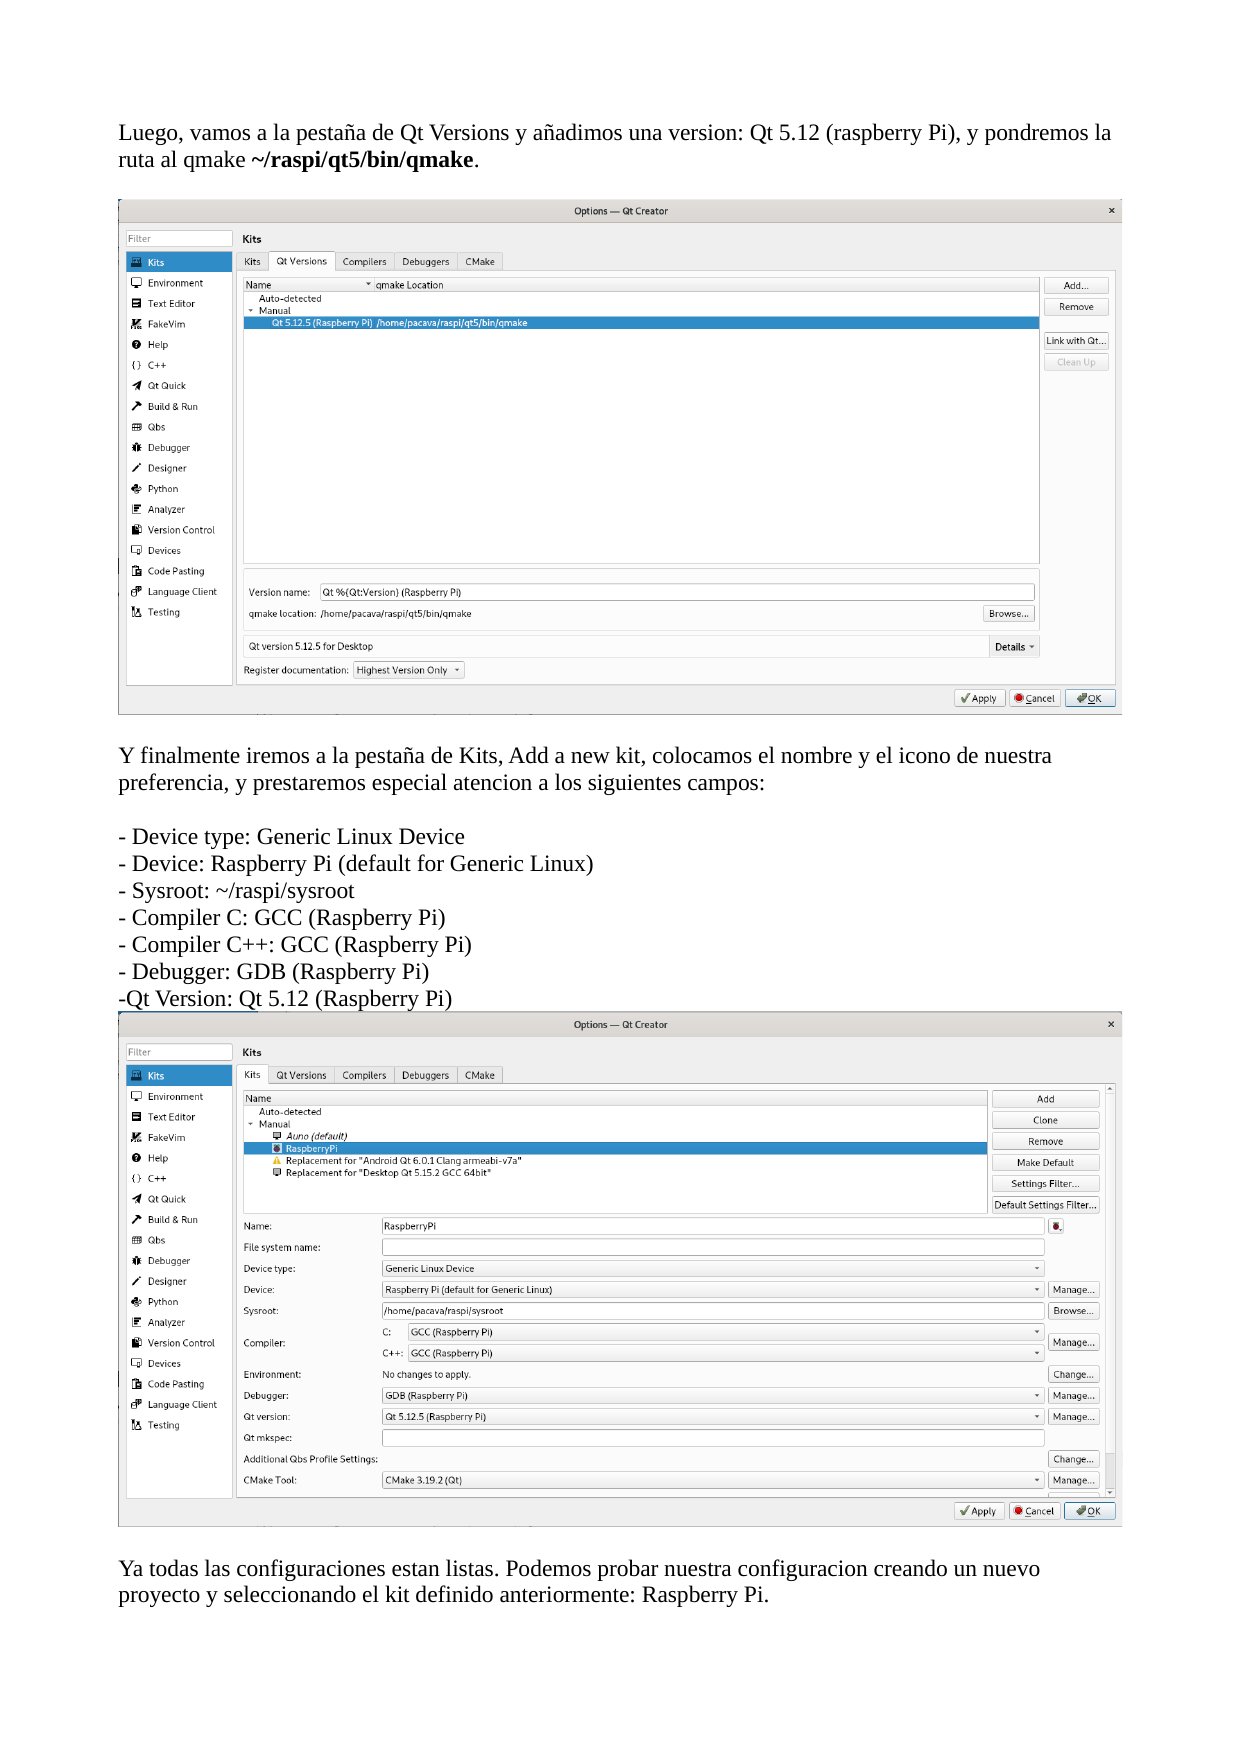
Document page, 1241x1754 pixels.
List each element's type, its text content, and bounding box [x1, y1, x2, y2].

text - Debugger: GDB (Raspberry Pi) [118, 958, 1122, 984]
text Luego, vamos a la pestaña de Qt Versions y añadimos una version: Qt 5.12 (raspberry Pi), y pondremos la ruta al qmake ~/raspi/qt5/bin/qmake. [118, 118, 1122, 172]
text - Sysroot: ~/raspi/sysroot [118, 877, 1122, 904]
text - Device: Raspberry Pi (default for Generic Linux) [118, 850, 1122, 877]
text -Qt Version: Qt 5.12 (Raspberry Pi) [118, 984, 1122, 1011]
picture [118, 1011, 1123, 1527]
text - Compiler C++: GCC (Raspberry Pi) [118, 931, 1122, 958]
text - Device type: Generic Linux Device [118, 823, 1122, 850]
text Ya todas las configuraciones estan listas. Podemos probar nuestra configuracion creando un nuevo proyecto y seleccionando el kit definido anteriormente: Raspberry Pi. [118, 1554, 1122, 1608]
text Y finalmente iremos a la pestaña de Kits, Add a new kit, colocamos el nombre y el icono de nuestra preferencia, y prestaremos especial atencion a los siguientes campos: [118, 742, 1122, 796]
picture [118, 199, 1123, 715]
text - Compiler C: GCC (Raspberry Pi) [118, 904, 1122, 931]
